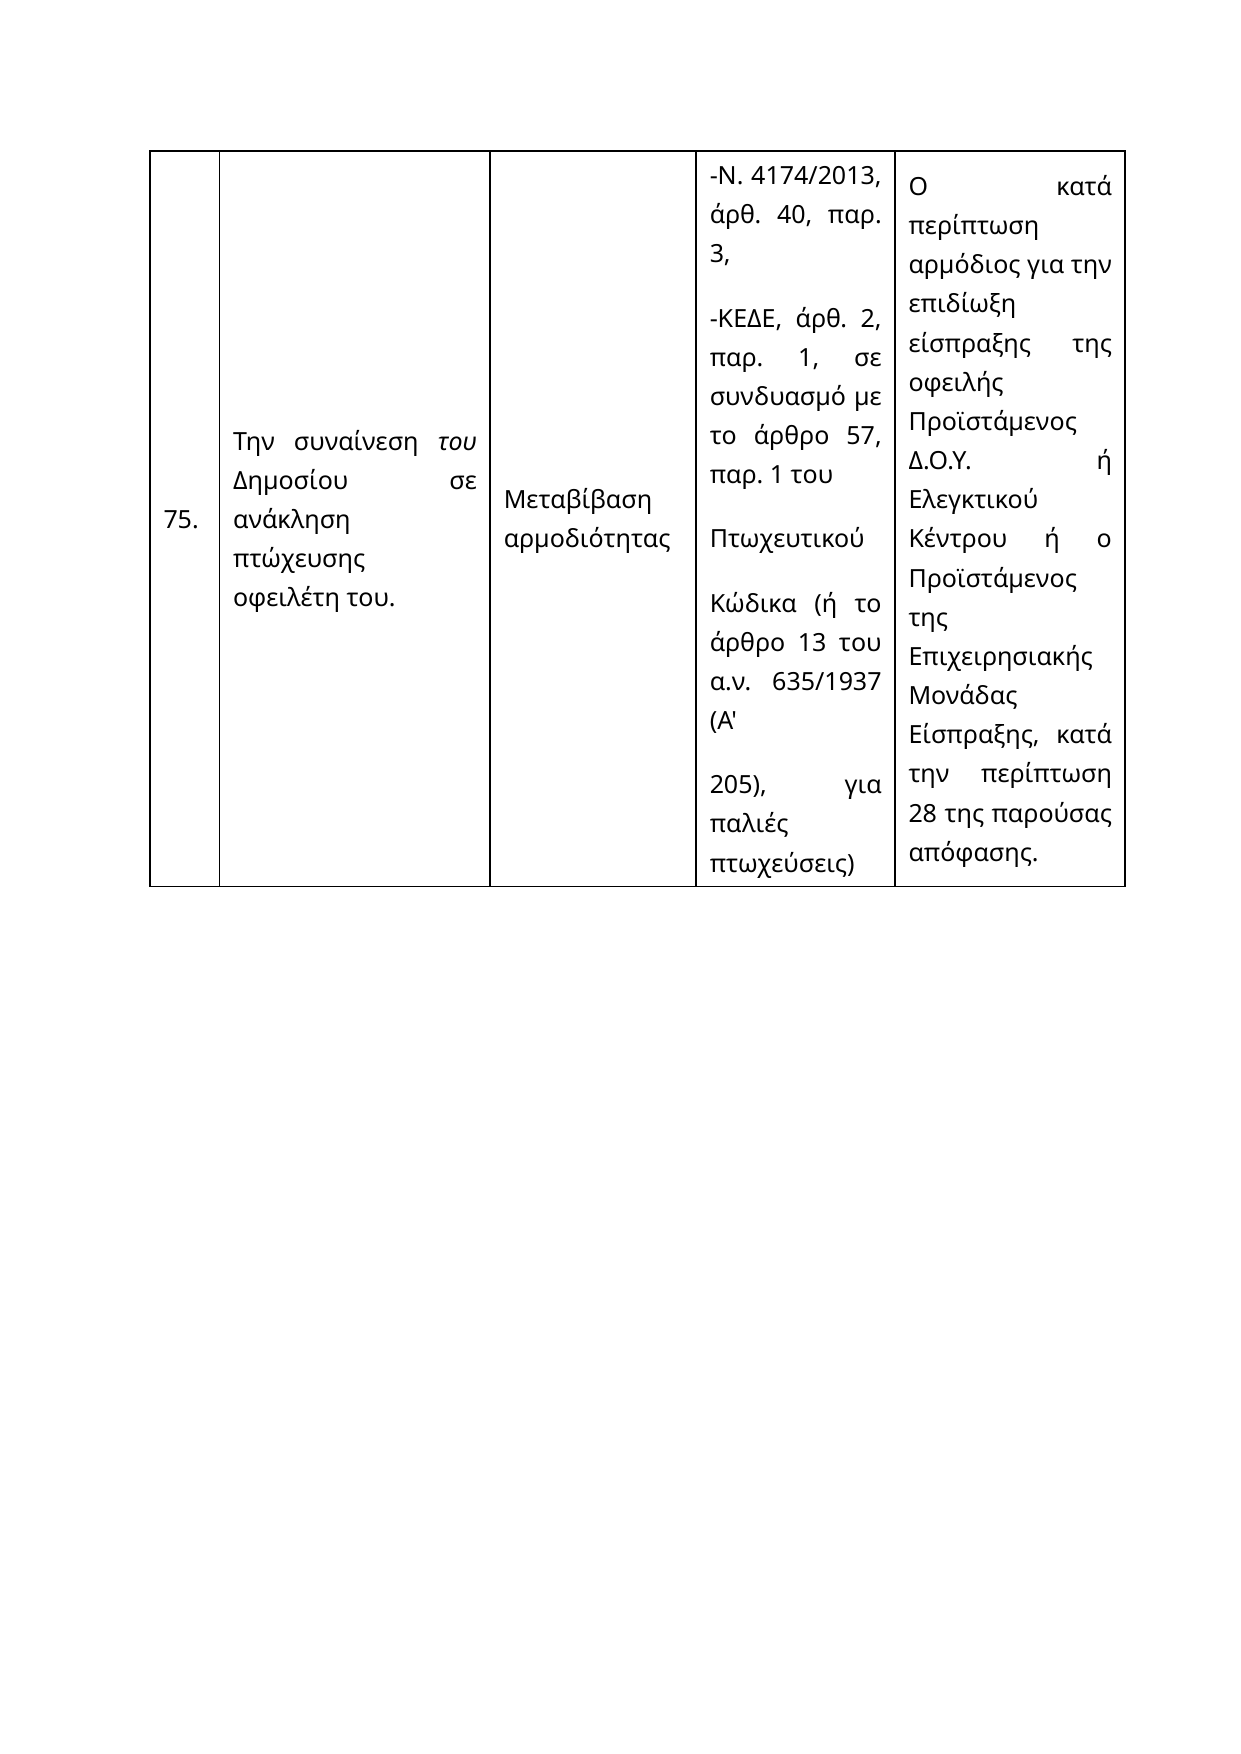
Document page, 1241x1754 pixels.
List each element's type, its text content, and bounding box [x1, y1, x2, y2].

table_cell Την συναίνεση του Δημοσίου σε ανάκληση πτώχευσης οφειλέτη του. [220, 152, 489, 886]
table_cell Μεταβίβαση αρμοδιότητας [491, 152, 695, 886]
table_cell -Ν. 4174/2013, άρθ. 40, παρ. 3, -ΚΕΔΕ, άρθ. 2, παρ. 1, σε συνδυασμό με το άρθρο 57, παρ. 1 του Πτωχευτικού Κώδικα (ή το άρθρο 13 του α.ν. 635/1937 (Α' 205), για παλιές πτωχεύσεις) [697, 152, 894, 886]
table_cell 75. [151, 152, 219, 886]
table_cell Ο κατά περίπτωση αρμόδιος για την επιδίωξη είσπραξης της οφειλής Προϊστάμενος Δ.Ο.Υ. ή Ελεγκτικού Κέντρου ή ο Προϊστάμενος της Επιχειρησιακής Μονάδας Είσπραξης, κατά την περίπτωση 28 της παρούσας απόφασης. [896, 152, 1124, 886]
